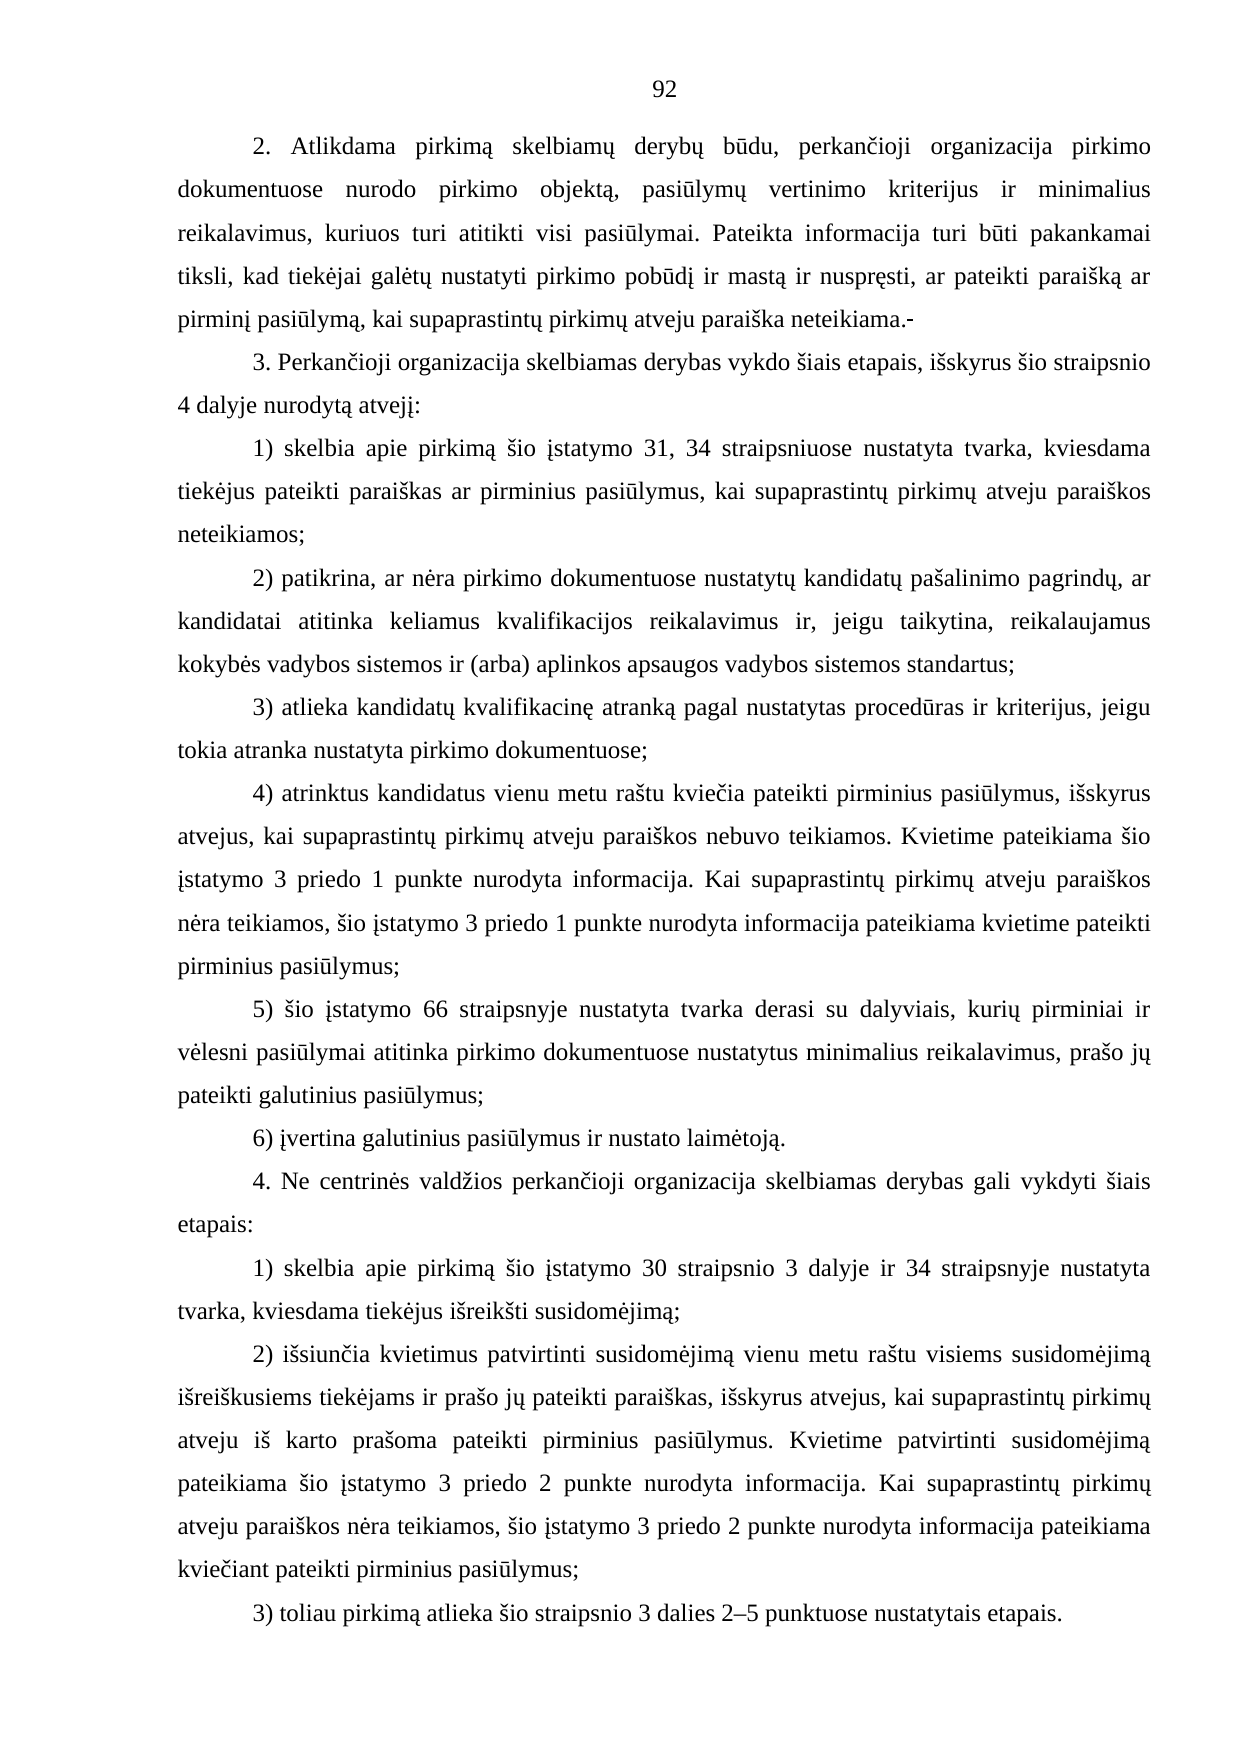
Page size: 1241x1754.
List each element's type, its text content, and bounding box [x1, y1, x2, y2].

text 1) skelbia apie pirkimą šio įstatymo 30 straipsnio 3 dalyje ir 34 straipsnyje nustatyta tvarka, kviesdama tiekėjus išreikšti susidomėjimą; [177, 1253, 1152, 1324]
text 2) išsiunčia kvietimus patvirtinti susidomėjimą vienu metu raštu visiems susidomėjimą išreiškusiems tiekėjams ir prašo jų pateikti paraiškas, išskyrus atvejus, kai supaprastintų pirkimų atveju iš karto prašoma pateikti pirminius pasiūlymus. Kvietime patvirtinti susidomėjimą pateikiama šio įstatymo 3 priedo 2 punkte nurodyta informacija. Kai supaprastintų pirkimų atveju paraiškos nėra teikiamos, šio įstatymo 3 priedo 2 punkte nurodyta informacija pateikiama kviečiant pateikti pirminius pasiūlymus; [177, 1339, 1152, 1583]
text 4) atrinktus kandidatus vienu metu raštu kviečia pateikti pirminius pasiūlymus, išskyrus atvejus, kai supaprastintų pirkimų atveju paraiškos nebuvo teikiamos. Kvietime pateikiama šio įstatymo 3 priedo 1 punkte nurodyta informacija. Kai supaprastintų pirkimų atveju paraiškos nėra teikiamos, šio įstatymo 3 priedo 1 punkte nurodyta informacija pateikiama kvietime pateikti pirminius pasiūlymus; [177, 778, 1152, 979]
text 2) patikrina, ar nėra pirkimo dokumentuose nustatytų kandidatų pašalinimo pagrindų, ar kandidatai atitinka keliamus kvalifikacijos reikalavimus ir, jeigu taikytina, reikalaujamus kokybės vadybos sistemos ir (arba) aplinkos apsaugos vadybos sistemos standartus; [177, 563, 1152, 678]
text 2. Atlikdama pirkimą skelbiamų derybų būdu, perkančioji organizacija pirkimo dokumentuose nurodo pirkimo objektą, pasiūlymų vertinimo kriterijus ir minimalius reikalavimus, kuriuos turi atitikti visi pasiūlymai. Pateikta informacija turi būti pakankamai tiksli, kad tiekėjai galėtų nustatyti pirkimo pobūdį ir mastą ir nuspręsti, ar pateikti paraišką ar pirminį pasiūlymą, kai supaprastintų pirkimų atveju paraiška neteikiama. [177, 131, 1152, 333]
text 3. Perkančioji organizacija skelbiamas derybas vykdo šiais etapais, išskyrus šio straipsnio 4 dalyje nurodytą atvejį: [177, 347, 1152, 419]
text 4. Ne centrinės valdžios perkančioji organizacija skelbiamas derybas gali vykdyti šiais etapais: [177, 1166, 1152, 1238]
text 6) įvertina galutinius pasiūlymus ir nustato laimėtoją. [177, 1123, 1152, 1152]
text 1) skelbia apie pirkimą šio įstatymo 31, 34 straipsniuose nustatyta tvarka, kviesdama tiekėjus pateikti paraiškas ar pirminius pasiūlymus, kai supaprastintų pirkimų atveju paraiškos neteikiamos; [177, 433, 1152, 548]
text 3) atlieka kandidatų kvalifikacinę atranką pagal nustatytas procedūras ir kriterijus, jeigu tokia atranka nustatyta pirkimo dokumentuose; [177, 692, 1152, 764]
text 3) toliau pirkimą atlieka šio straipsnio 3 dalies 2–5 punktuose nustatytais etapais. [177, 1598, 1152, 1626]
text 5) šio įstatymo 66 straipsnyje nustatyta tvarka derasi su dalyviais, kurių pirminiai ir vėlesni pasiūlymai atitinka pirkimo dokumentuose nustatytus minimalius reikalavimus, prašo jų pateikti galutinius pasiūlymus; [177, 994, 1152, 1109]
